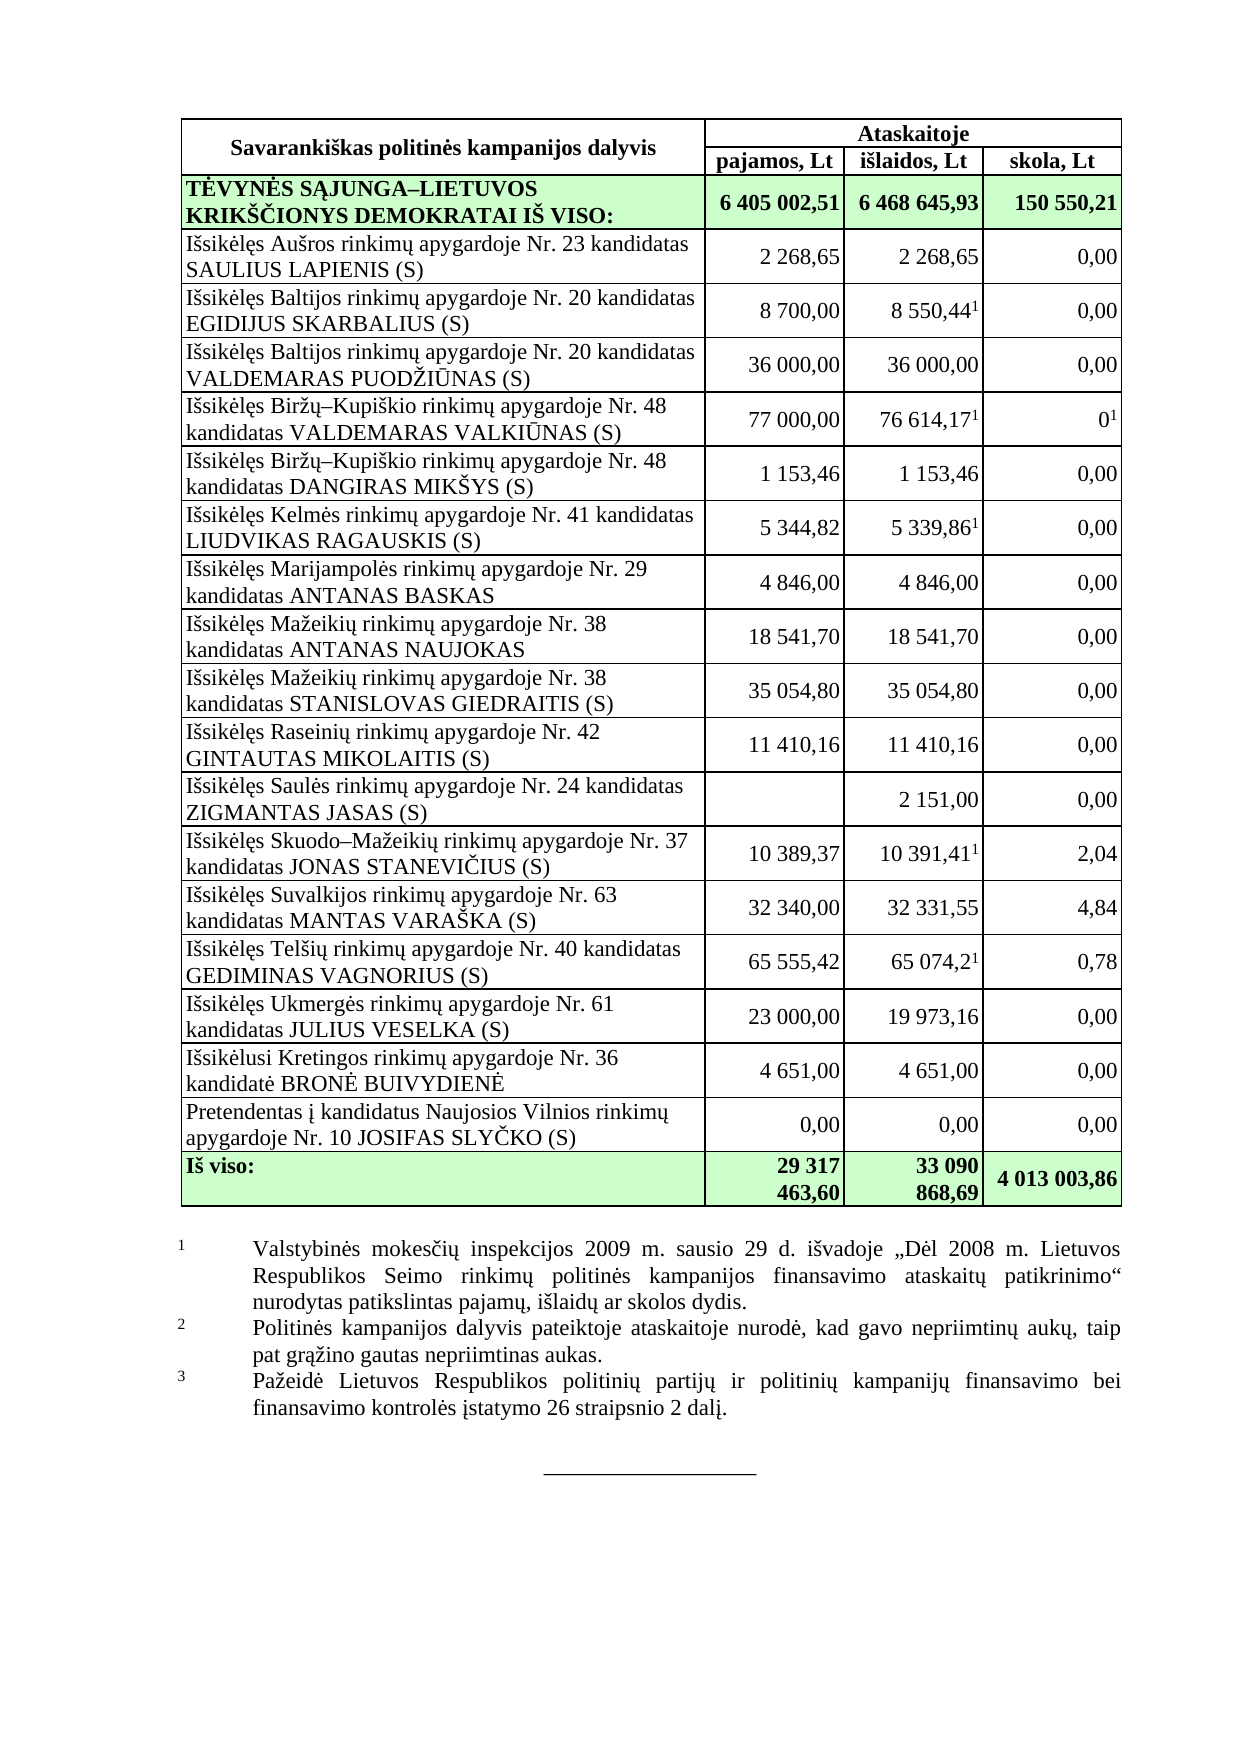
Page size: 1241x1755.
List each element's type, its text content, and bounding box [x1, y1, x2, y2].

table_cell [1122, 1016, 1126, 1042]
table_cell 77 000,00 [706, 393, 843, 445]
table_cell [1122, 421, 1126, 445]
table_cell [1122, 473, 1126, 499]
table_cell [1122, 1124, 1126, 1151]
table_cell Iš viso: [182, 1152, 704, 1205]
table_cell [1122, 636, 1126, 662]
table_cell 11 410,16 [845, 718, 982, 771]
table_header Savarankiškas politinės kampanijos dalyvis [182, 120, 704, 174]
text 3 Pažeidė Lietuvos Respublikos politinių partijų ir politinių kampanijų finansavimo bei finansavimo kontrolės įstatymo 26 straipsnio 2 dalį. [177, 1367, 1122, 1420]
table_cell 5 344,82 [706, 501, 843, 554]
table_cell 65 555,42 [706, 935, 843, 988]
table_cell 35 054,80 [845, 664, 982, 717]
table_cell [1122, 1151, 1126, 1205]
table_cell 0,00 [706, 1098, 843, 1151]
table_cell 65 074,21 [845, 935, 982, 988]
table_cell 10 391,411 [845, 827, 982, 879]
table_cell 0,00 [984, 230, 1121, 282]
table_cell 6 468 645,93 [845, 176, 982, 228]
table_cell 150 550,21 [984, 176, 1121, 228]
table_cell 4 013 003,86 [984, 1152, 1121, 1205]
table_cell 4 846,00 [706, 556, 843, 608]
table_cell 0,00 [984, 1098, 1121, 1151]
table_cell 0,00 [984, 284, 1121, 337]
table_cell [706, 773, 843, 825]
table_cell 4,84 [984, 881, 1121, 934]
table_cell [1122, 174, 1126, 228]
table_cell 18 541,70 [845, 610, 982, 662]
table_cell 0,00 [984, 773, 1121, 825]
table_cell 0,00 [984, 1044, 1121, 1097]
table_cell 1 153,46 [845, 447, 982, 499]
table_cell 18 541,70 [706, 610, 843, 662]
table_cell 0,00 [984, 447, 1121, 499]
table_cell 0,00 [984, 501, 1121, 554]
table_cell 0,00 [845, 1098, 982, 1151]
table_cell 2,04 [984, 827, 1121, 879]
table_cell 8 700,00 [706, 284, 843, 337]
table_cell 32 340,00 [706, 881, 843, 934]
table_cell 4 846,00 [845, 556, 982, 608]
table_cell 2 268,65 [845, 230, 982, 282]
table_cell 0,78 [984, 935, 1121, 988]
table_cell [1122, 527, 1126, 554]
text _________________ [177, 1449, 1122, 1477]
table_cell 1 153,46 [706, 447, 843, 499]
table_cell 11 410,16 [706, 718, 843, 771]
table_cell 0,00 [984, 610, 1121, 662]
text 1 Valstybinės mokesčių inspekcijos 2009 m. sausio 29 d. išvadoje „Dėl 2008 m. Lietuvos Respublikos Seimo rinkimų politinės kampanijos finansavimo ataskaitų patikrinimo“ nurodytas patikslintas pajamų, išlaidų ar skolos dydis. [177, 1235, 1122, 1314]
table_cell 6 405 002,51 [706, 176, 843, 228]
text 2 Politinės kampanijos dalyvis pateiktoje ataskaitoje nurodė, kad gavo nepriimtinų aukų, taip pat grąžino gautas nepriimtinas aukas. [177, 1314, 1122, 1367]
table_cell [1122, 853, 1126, 879]
table_cell [1122, 582, 1126, 608]
table_cell [1122, 744, 1126, 771]
table_cell 8 550,441 [845, 284, 982, 337]
table_cell 4 651,00 [845, 1044, 982, 1097]
table_cell [1122, 365, 1126, 391]
table_cell 4 651,00 [706, 1044, 843, 1097]
table_cell [1122, 690, 1126, 717]
table_cell 2 151,00 [845, 773, 982, 825]
table_cell TĖVYNĖS SĄJUNGA–LIETUVOS KRIKŠČIONYS DEMOKRATAI IŠ VISO: [182, 176, 704, 228]
table_cell 36 000,00 [706, 338, 843, 391]
table_cell [1122, 310, 1126, 337]
table_cell 19 973,16 [845, 990, 982, 1042]
table_cell 0,00 [984, 556, 1121, 608]
table_cell 0,00 [984, 718, 1121, 771]
table_cell [1122, 256, 1126, 282]
table_cell 2 268,65 [706, 230, 843, 282]
table_cell 32 331,55 [845, 881, 982, 934]
table_cell 36 000,00 [845, 338, 982, 391]
table_cell 76 614,171 [845, 393, 982, 445]
table_cell 5 339,861 [845, 501, 982, 554]
table_cell 0,00 [984, 338, 1121, 391]
table_cell 01 [984, 393, 1121, 445]
table_cell 33 090 868,69 [845, 1152, 982, 1205]
table_cell [1122, 907, 1126, 934]
table_cell 10 389,37 [706, 827, 843, 879]
table_cell 29 317 463,60 [706, 1152, 843, 1205]
table_cell 0,00 [984, 990, 1121, 1042]
table_cell 0,00 [984, 664, 1121, 717]
table_cell [1122, 962, 1126, 988]
table_cell 23 000,00 [706, 990, 843, 1042]
table_cell [1122, 1070, 1126, 1097]
table_cell [1122, 799, 1126, 825]
table_cell 35 054,80 [706, 664, 843, 717]
